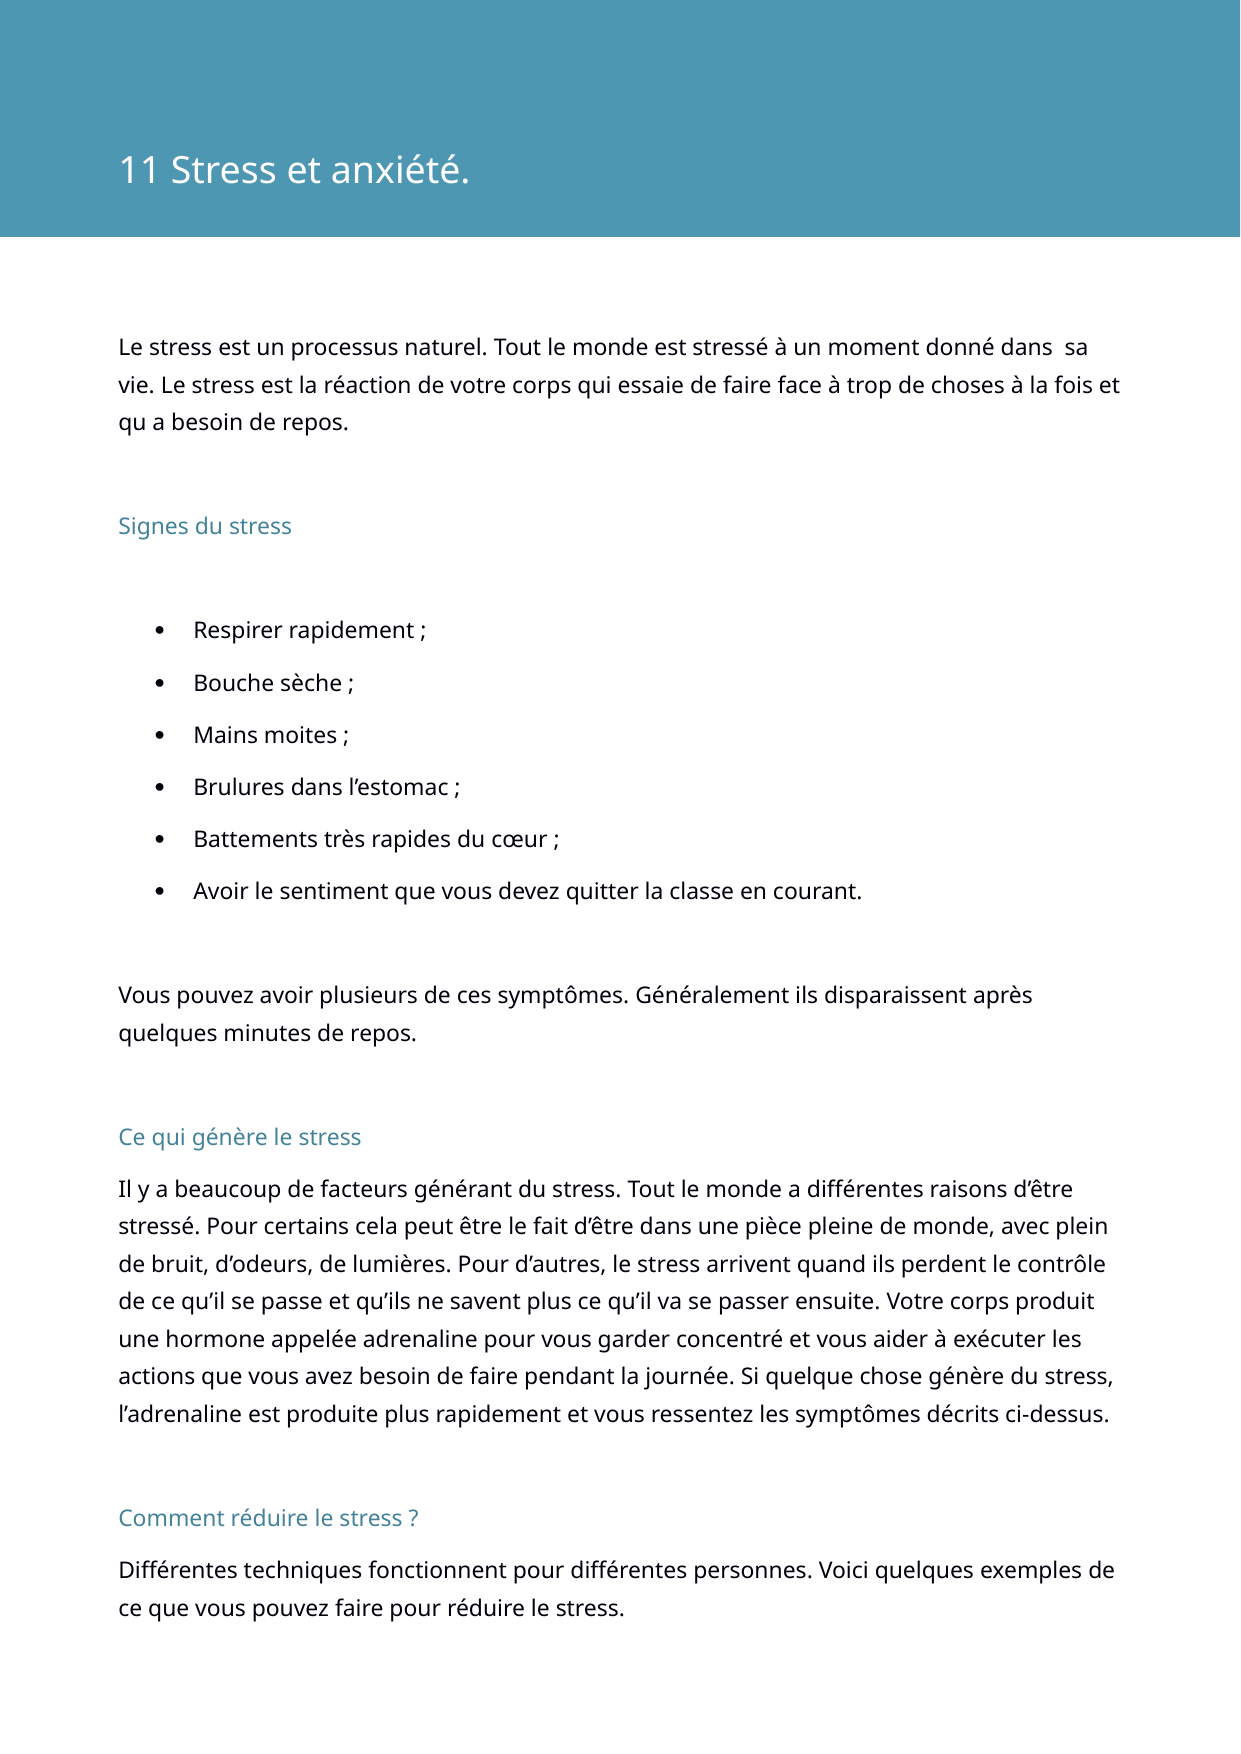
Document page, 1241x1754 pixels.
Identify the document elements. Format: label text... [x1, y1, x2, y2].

list Brulures dans l’estomac ; [156, 771, 1122, 802]
text Il y a beaucoup de facteurs générant du stress. Tout le monde a différentes raisons d’être stressé. Pour certains cela peut être le fait d’être dans une pièce pleine de monde, avec plein de bruit, d’odeurs, de lumières. Pour d’autres, le stress arrivent quand ils perdent le contrôle de ce qu’il se passe et qu’ils ne savent plus ce qu’il va se passer ensuite. Votre corps produit une hormone appelée adrenaline pour vous garder concentré et vous aider à exécuter les actions que vous avez besoin de faire pendant la journée. Si quelque chose génère du stress, l’adrenaline est produite plus rapidement et vous ressentez les symptômes décrits ci-dessus. [118, 1173, 1122, 1429]
list Battements très rapides du cœur ; [156, 823, 1122, 854]
list Avoir le sentiment que vous devez quitter la classe en courant. [156, 875, 1122, 906]
text Signes du stress [118, 510, 1122, 541]
list Respirer rapidement ; [156, 614, 1122, 646]
text Le stress est un processus naturel. Tout le monde est stressé à un moment donné dans sa vie. Le stress est la réaction de votre corps qui essaie de faire face à trop de choses à la fois et qu a besoin de repos. [118, 331, 1122, 437]
subtitle 11 Stress et anxiété. [118, 143, 1122, 194]
text Vous pouvez avoir plusieurs de ces symptômes. Généralement ils disparaissent après quelques minutes de repos. [118, 979, 1122, 1048]
text Comment réduire le stress ? [118, 1502, 1122, 1533]
text Différentes techniques fonctionnent pour différentes personnes. Voici quelques exemples de ce que vous pouvez faire pour réduire le stress. [118, 1554, 1122, 1623]
list Bouche sèche ; [156, 666, 1122, 698]
text Ce qui génère le stress [118, 1121, 1122, 1152]
list Mains moites ; [156, 718, 1122, 750]
